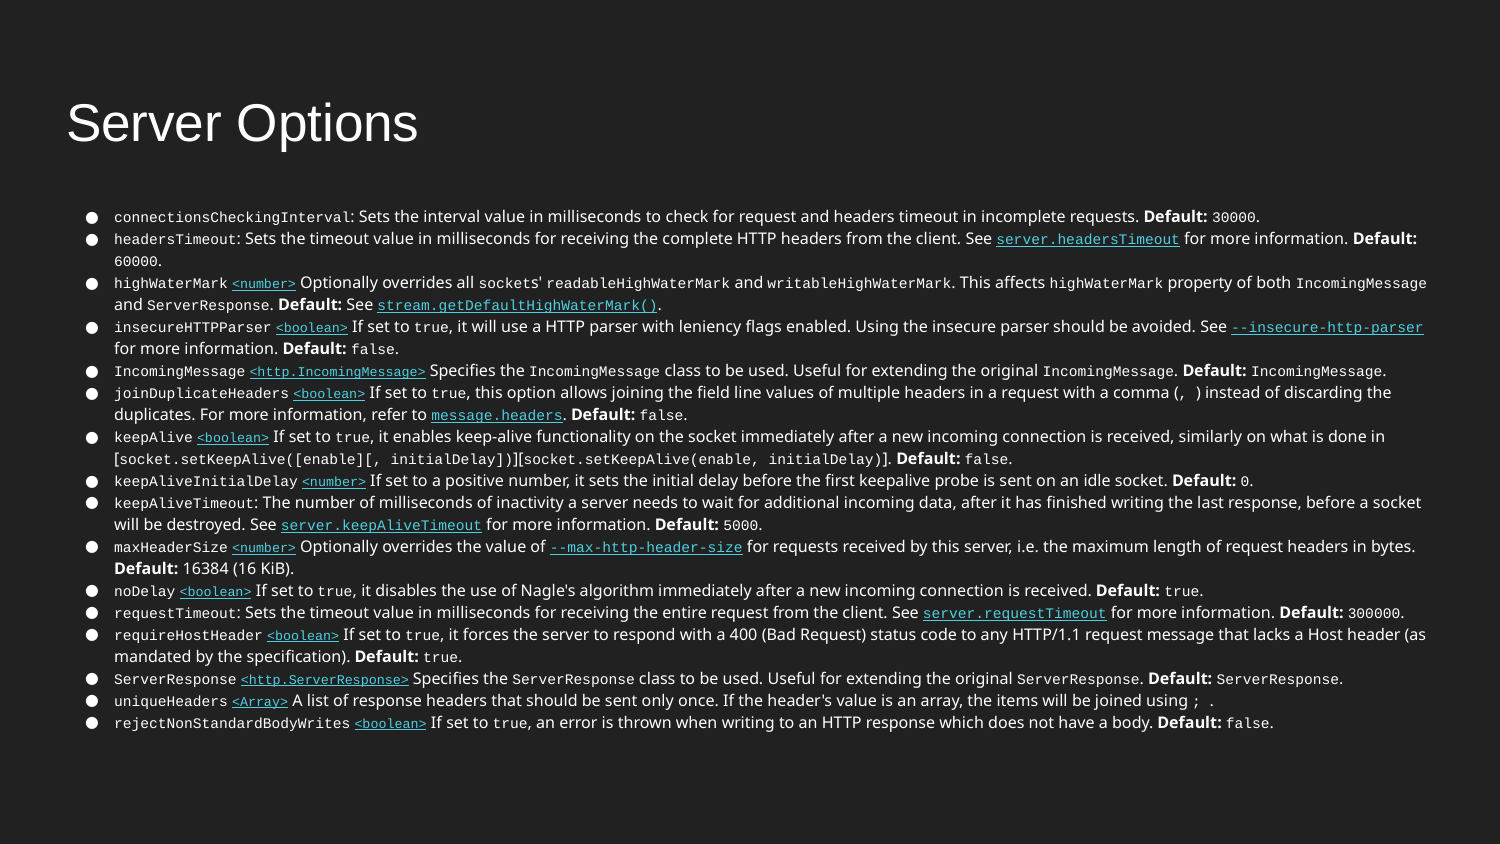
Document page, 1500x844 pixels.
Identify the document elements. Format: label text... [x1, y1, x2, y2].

list connectionsCheckingInterval: Sets the interval value in milliseconds to check for request and headers timeout in incomplete requests. Default: 30000. headersTimeout: Sets the timeout value in milliseconds for receiving the complete HTTP headers from the client. See server.headersTimeout for more information. Default: 60000. highWaterMark <number> Optionally overrides all sockets' readableHighWaterMark and writableHighWaterMark. This affects highWaterMark property of both IncomingMessage and ServerResponse. Default: See stream.getDefaultHighWaterMark(). insecureHTTPParser <boolean> If set to true, it will use a HTTP parser with leniency flags enabled. Using the insecure parser should be avoided. See --insecure-http-parser for more information. Default: false. IncomingMessage <http.IncomingMessage> Specifies the IncomingMessage class to be used. Useful for extending the original IncomingMessage. Default: IncomingMessage. joinDuplicateHeaders <boolean> If set to true, this option allows joining the field line values of multiple headers in a request with a comma (, ) instead of discarding the duplicates. For more information, refer to message.headers. Default: false. keepAlive <boolean> If set to true, it enables keep-alive functionality on the socket immediately after a new incoming connection is received, similarly on what is done in [socket.setKeepAlive([enable][, initialDelay])][socket.setKeepAlive(enable, initialDelay)]. Default: false. keepAliveInitialDelay <number> If set to a positive number, it sets the initial delay before the first keepalive probe is sent on an idle socket. Default: 0. keepAliveTimeout: The number of milliseconds of inactivity a server needs to wait for additional incoming data, after it has finished writing the last response, before a socket will be destroyed. See server.keepAliveTimeout for more information. Default: 5000. maxHeaderSize <number> Optionally overrides the value of --max-http-header-size for requests received by this server, i.e. the maximum length of request headers in bytes. Default: 16384 (16 KiB). noDelay <boolean> If set to true, it disables the use of Nagle's algorithm immediately after a new incoming connection is received. Default: true. requestTimeout: Sets the timeout value in milliseconds for receiving the entire request from the client. See server.requestTimeout for more information. Default: 300000. requireHostHeader <boolean> If set to true, it forces the server to respond with a 400 (Bad Request) status code to any HTTP/1.1 request message that lacks a Host header (as mandated by the specification). Default: true. ServerResponse <http.ServerResponse> Specifies the ServerResponse class to be used. Useful for extending the original ServerResponse. Default: ServerResponse. uniqueHeaders <Array> A list of response headers that should be sent only once. If the header's value is an array, the items will be joined using ; . rejectNonStandardBodyWrites <boolean> If set to true, an error is thrown when writing to an HTTP response which does not have a body. Default: false. [51, 189, 1449, 750]
title Server Options [51, 72, 1449, 167]
